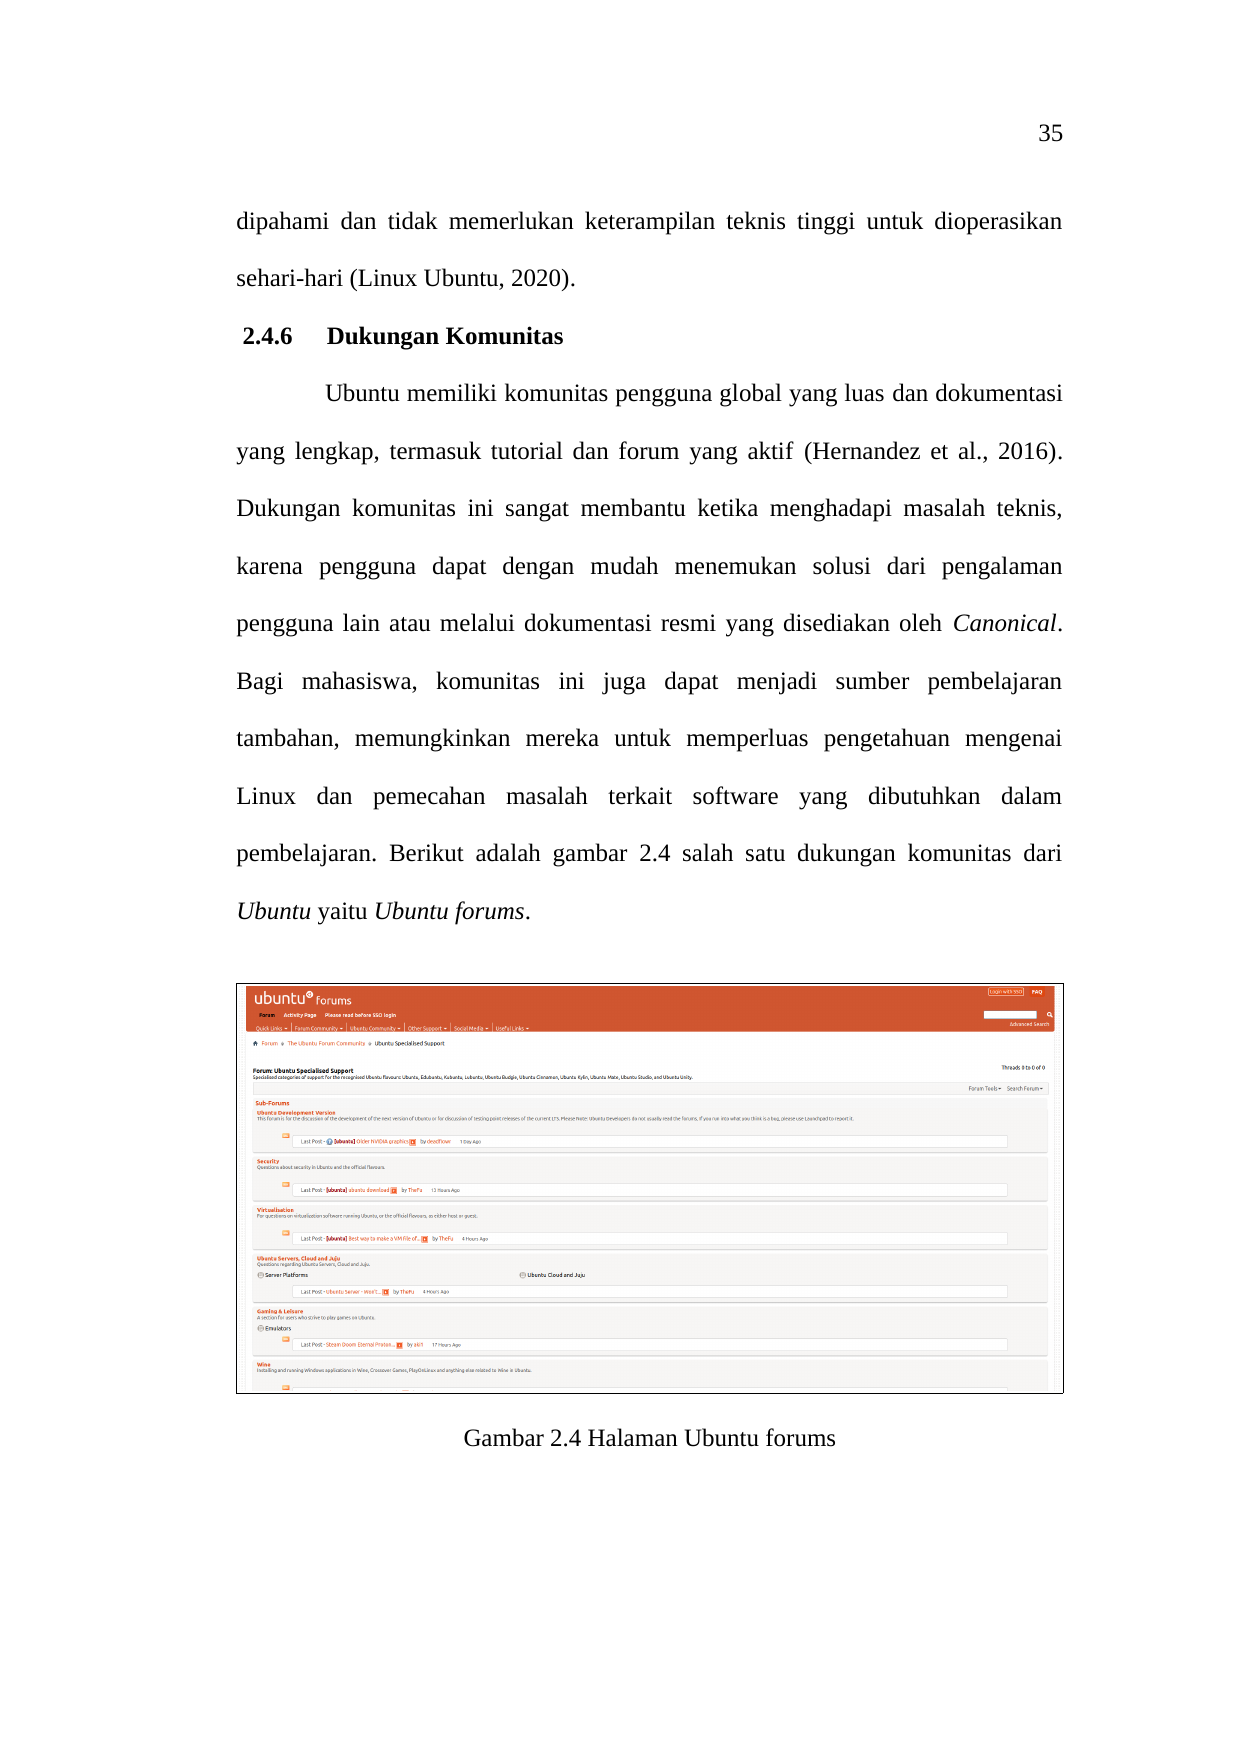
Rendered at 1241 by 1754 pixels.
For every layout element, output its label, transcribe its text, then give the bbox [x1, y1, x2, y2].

text Gambar 2.4 Halaman Ubuntu forums [236, 1394, 1063, 1451]
text Ubuntu memiliki komunitas pengguna global yang luas dan dokumentasi yang lengkap, termasuk tutorial dan forum yang aktif (Hernandez et al., 2016). Dukungan komunitas ini sangat membantu ketika menghadapi masalah teknis, karena pengguna dapat dengan mudah menemukan solusi dari pengalaman pengguna lain atau melalui dokumentasi resmi yang disediakan oleh Canonical. Bagi mahasiswa, komunitas ini juga dapat menjadi sumber pembelajaran tambahan, memungkinkan mereka untuk memperluas pengetahuan mengenai Linux dan pemecahan masalah terkait software yang dibutuhkan dalam pembelajaran. Berikut adalah gambar 2.4 salah satu dukungan komunitas dari Ubuntu yaitu Ubuntu forums. [236, 378, 1063, 925]
picture [239, 986, 1060, 1391]
text [237, 984, 1063, 1393]
text dipahami dan tidak memerlukan keterampilan teknis tinggi untuk dioperasikan sehari-hari (Linux Ubuntu, 2020)⁠. [236, 206, 1063, 292]
subtitle Dukungan Komunitas [236, 321, 1063, 350]
